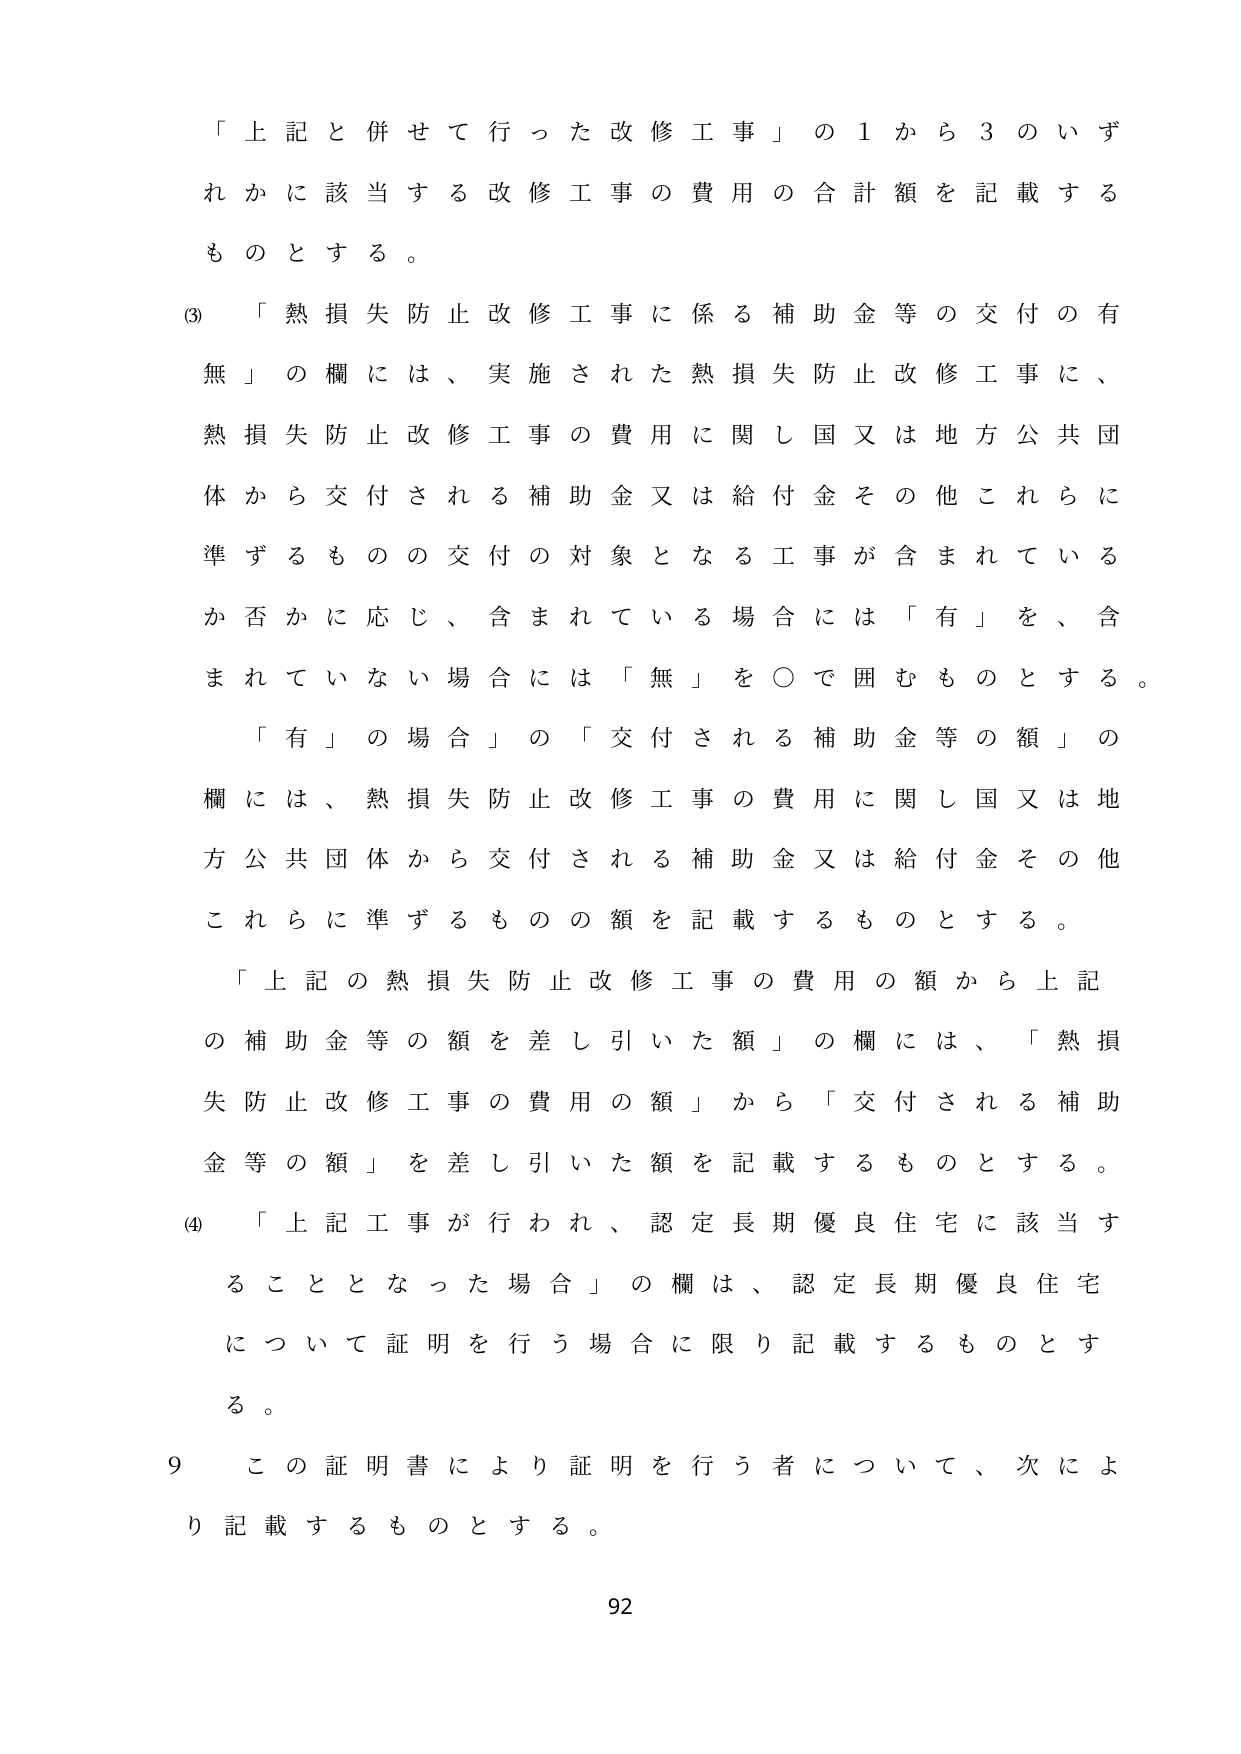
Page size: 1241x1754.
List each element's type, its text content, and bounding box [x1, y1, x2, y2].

text 「上記と併せて行った改修工事」の１から３のいずれかに該当する改修工事の費用の合計額を記載するものとする。 [176, 100, 1138, 282]
text ⑶ 「熱損失防止改修工事に係る補助金等の交付の有無」の欄には、実施された熱損失防止改修工事に、熱損失防止改修工事の費用に関し国又は地方公共団体から交付される補助金又は給付金その他これらに準ずるものの交付の対象となる工事が含まれているか否かに応じ、含まれている場合には「有」を、含まれていない場合には「無」を○で囲むものとする。 [171, 282, 1138, 706]
text 「上記の熱損失防止改修工事の費用の額から上記の補助金等の額を差し引いた額」の欄には、「熱損失防止改修工事の費用の額」から「交付される補助金等の額」を差し引いた額を記載するものとする。 [198, 949, 1138, 1191]
text ⑷ 「上記工事が行われ、認定長期優良住宅に該当することとなった場合」の欄は、認定長期優良住宅について証明を行う場合に限り記載するものとする。 [173, 1191, 1138, 1434]
text ９ この証明書により証明を行う者について、次により記載するものとする。 [144, 1434, 1138, 1555]
text 「有」の場合」の「交付される補助金等の額」の欄には、熱損失防止改修工事の費用に関し国又は地方公共団体から交付される補助金又は給付金その他これらに準ずるものの額を記載するものとする。 [197, 706, 1138, 949]
